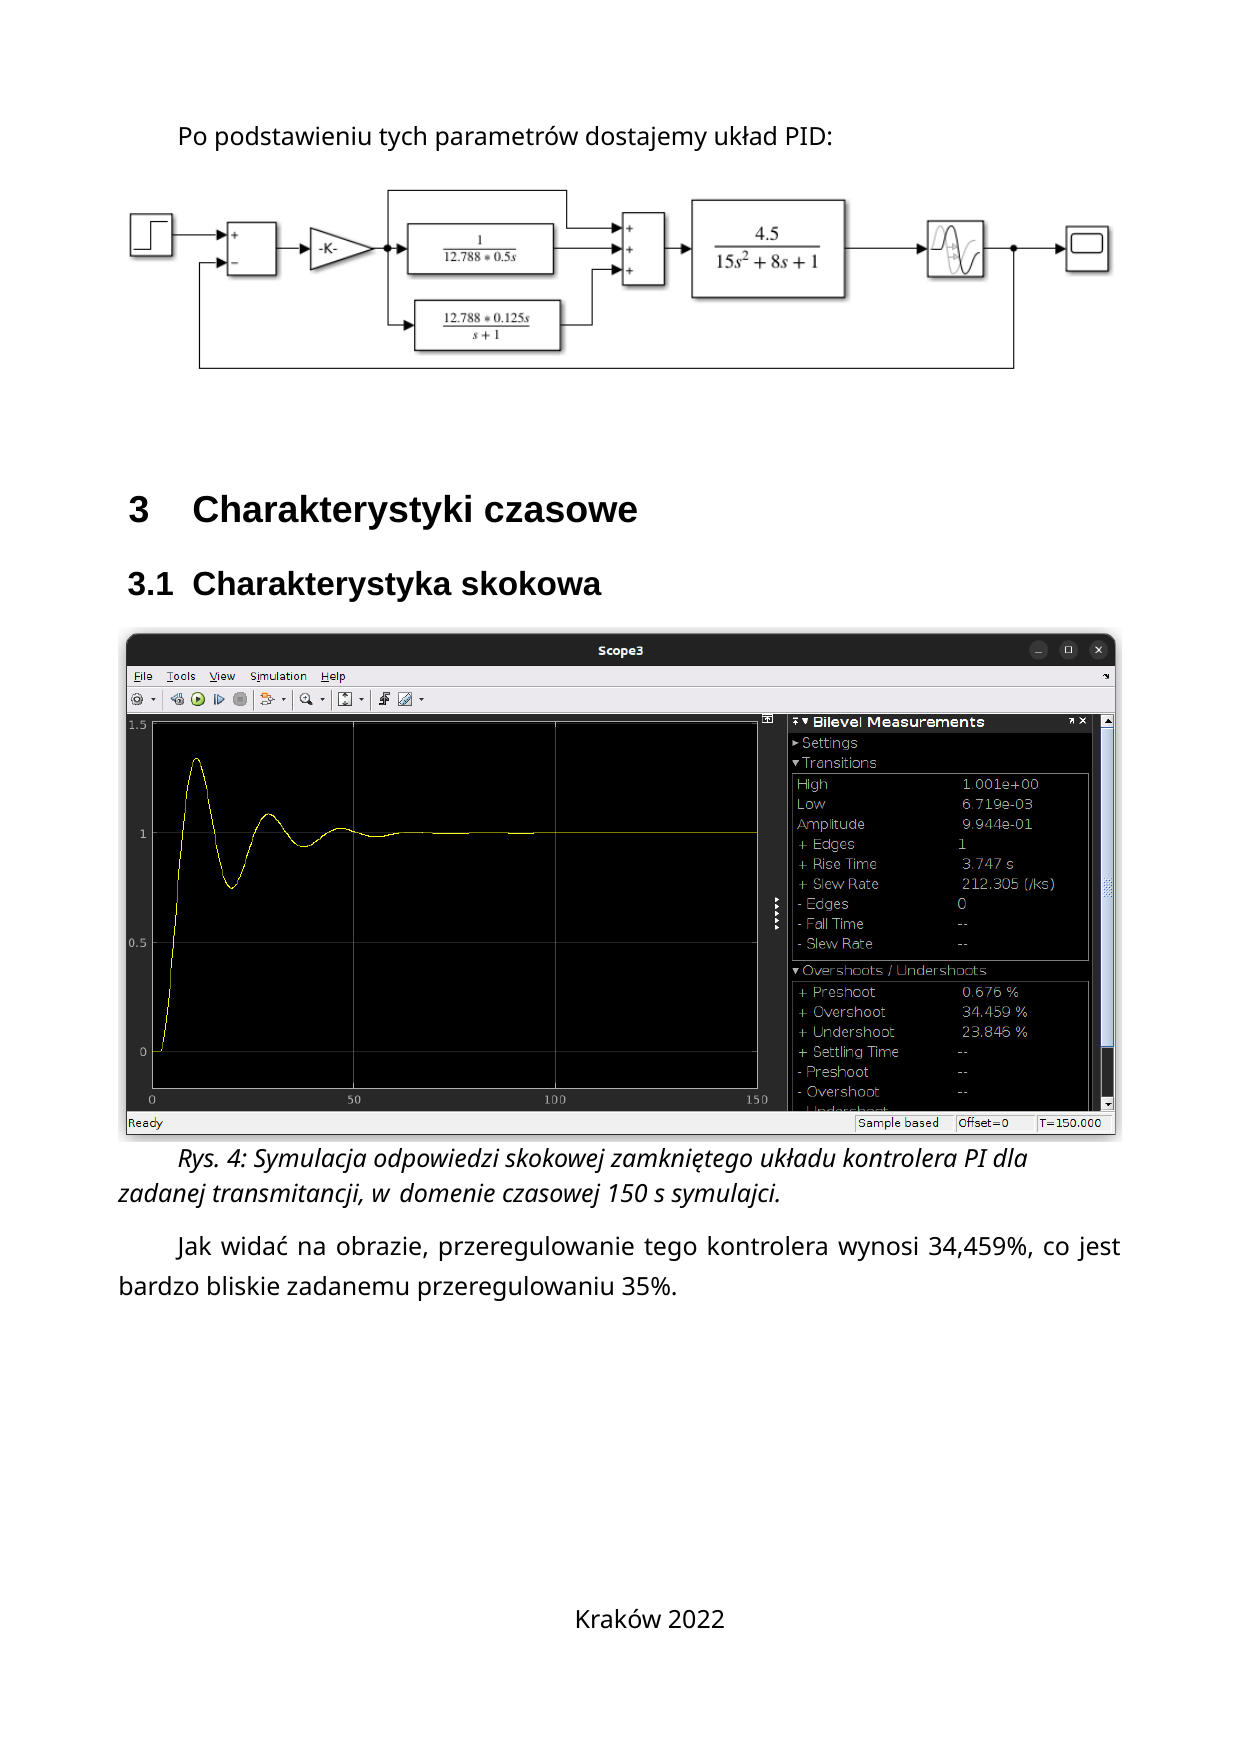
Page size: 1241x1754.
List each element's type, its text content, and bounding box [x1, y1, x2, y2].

subtitle Charakterystyki czasowe [118, 487, 1122, 531]
subtitle Charakterystyka skokowa [118, 564, 1122, 602]
picture [118, 171, 1123, 389]
picture [118, 627, 1123, 1142]
text Rys. 4: Symulacja odpowiedzi skokowej zamkniętego układu kontrolera PI dla zadanej transmitancji, w domenie czasowej 150 s symulajci. [118, 1142, 1122, 1209]
text Po podstawieniu tych parametrów dostajemy układ PID: [118, 118, 1122, 152]
text Jak widać na obrazie, przeregulowanie tego kontrolera wynosi 34,459%, co jest bardzo bliskie zadanemu przeregulowaniu 35%. [118, 1229, 1122, 1302]
